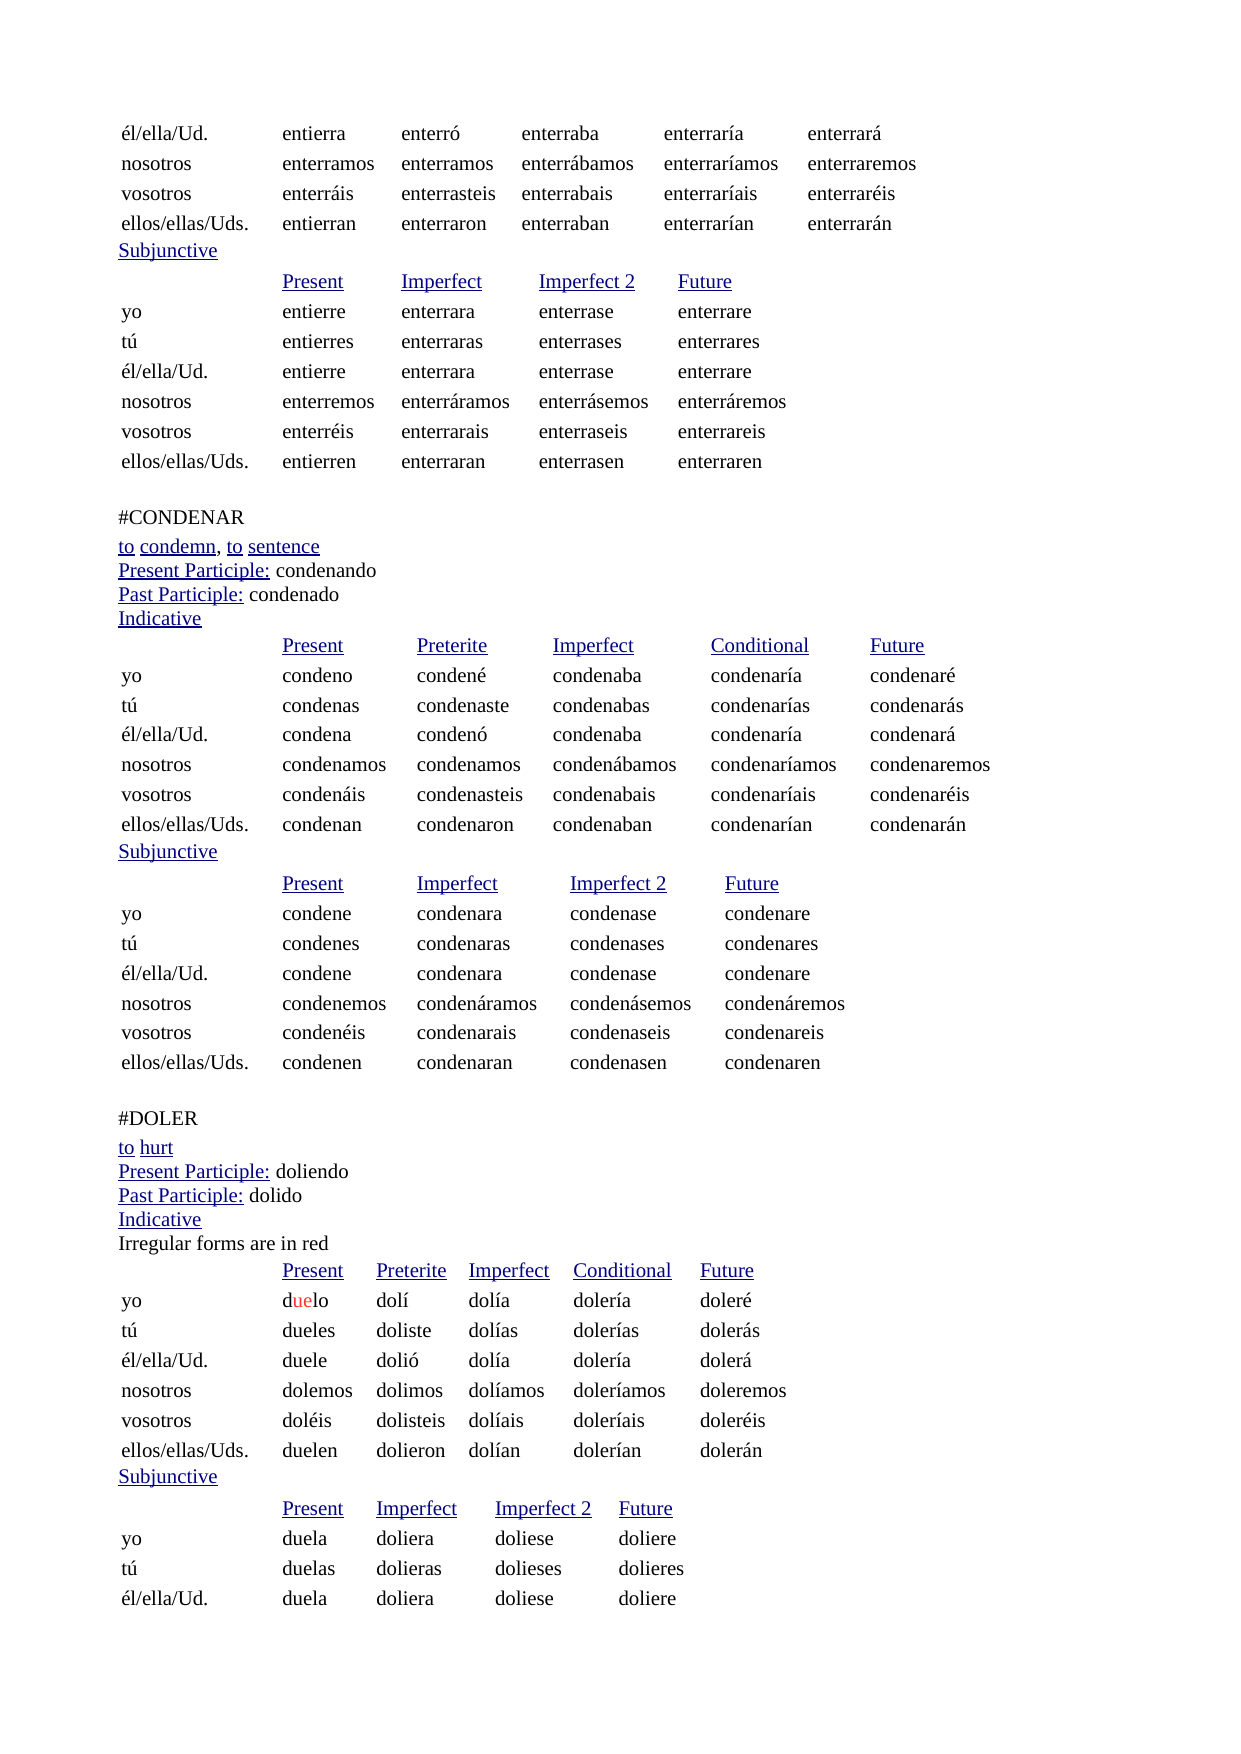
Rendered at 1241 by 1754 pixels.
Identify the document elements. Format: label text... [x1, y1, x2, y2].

table_cell enterrarán [805, 208, 947, 238]
table_cell yo [118, 296, 279, 326]
table_cell condenasteis [414, 779, 550, 809]
text #CONDENAR [118, 505, 1122, 529]
table_cell él/ella/Ud. [118, 1345, 279, 1375]
table_cell enterrabais [519, 178, 661, 208]
table_cell vosotros [118, 416, 279, 446]
table_header Imperfect [398, 267, 536, 296]
table_cell dolería [570, 1345, 697, 1375]
table_cell doliera [373, 1523, 492, 1553]
table_cell enterrábamos [519, 148, 661, 178]
table_cell entierre [279, 296, 398, 326]
table_cell enterráis [279, 178, 398, 208]
table_cell enterrareis [675, 416, 817, 446]
table_header Preterite [414, 630, 550, 660]
table_cell condenaban [550, 809, 708, 839]
table_cell dolimos [373, 1375, 465, 1405]
table_cell dolían [465, 1435, 570, 1464]
table_cell enterrara [398, 296, 536, 326]
table_cell condenare [722, 958, 879, 987]
table_header Imperfect [550, 630, 708, 660]
table_cell condenaría [708, 720, 867, 749]
table_cell condenáramos [414, 988, 567, 1017]
text Subjunctive [118, 1464, 1122, 1488]
table_cell condenasen [567, 1047, 722, 1077]
table_cell condenaremos [867, 749, 1025, 779]
table_cell tú [118, 1553, 279, 1583]
table_cell enterró [398, 118, 518, 148]
table_cell nosotros [118, 148, 279, 178]
table_cell duela [279, 1583, 373, 1613]
table_cell condenáremos [722, 988, 879, 1017]
table_cell condenabas [550, 690, 708, 719]
table_cell dolisteis [373, 1405, 465, 1434]
table_cell yo [118, 898, 279, 928]
table_header Present [279, 868, 414, 898]
table_cell ellos/ellas/Uds. [118, 446, 279, 476]
table_header Future [675, 267, 817, 296]
table_cell yo [118, 660, 279, 689]
table_cell enterráramos [398, 386, 536, 416]
table_cell doliere [615, 1583, 739, 1613]
table_cell enterraren [675, 446, 817, 476]
table_cell vosotros [118, 1018, 279, 1047]
table_header Present [279, 1255, 373, 1285]
table_cell dolías [465, 1315, 570, 1345]
table_cell enterramos [398, 148, 518, 178]
table_header Imperfect [373, 1493, 492, 1523]
table_cell duelo [279, 1285, 373, 1315]
table_cell condenáis [279, 779, 414, 809]
table_cell dolieras [373, 1553, 492, 1583]
table_cell duelas [279, 1553, 373, 1583]
table_header [118, 267, 279, 296]
table_cell condene [279, 898, 414, 928]
table_cell condenamos [414, 749, 550, 779]
table_cell condeno [279, 660, 414, 689]
table_cell dolíamos [465, 1375, 570, 1405]
table_cell doleríamos [570, 1375, 697, 1405]
table_cell enterrásemos [536, 386, 675, 416]
table_cell condenareis [722, 1018, 879, 1047]
table_cell dolerán [697, 1435, 814, 1464]
text Present Participle: condenando [118, 558, 1122, 582]
table_cell tú [118, 928, 279, 958]
table_cell enterremos [279, 386, 398, 416]
table_header Imperfect [414, 868, 567, 898]
table_cell doliera [373, 1583, 492, 1613]
table_header [118, 630, 279, 660]
table_cell dolieses [492, 1553, 615, 1583]
table_cell condenarías [708, 690, 867, 719]
table_cell enterrarían [661, 208, 804, 238]
table_cell doliese [492, 1583, 615, 1613]
table_cell condenarais [414, 1018, 567, 1047]
table_cell dolía [465, 1285, 570, 1315]
table_cell enterrasteis [398, 178, 518, 208]
table_cell dolió [373, 1345, 465, 1375]
table_cell nosotros [118, 386, 279, 416]
table_cell doleremos [697, 1375, 814, 1405]
table_cell enterraron [398, 208, 518, 238]
table_cell enterrares [675, 326, 817, 356]
table_cell dolerías [570, 1315, 697, 1345]
table_cell dolerían [570, 1435, 697, 1464]
text Past Participle: dolido [118, 1183, 1122, 1207]
table_header Imperfect [465, 1255, 570, 1285]
table_cell condenan [279, 809, 414, 839]
table_cell condenaréis [867, 779, 1025, 809]
table_cell enterrara [398, 356, 536, 386]
table_cell condenares [722, 928, 879, 958]
table_cell doleréis [697, 1405, 814, 1434]
table_cell enterréis [279, 416, 398, 446]
table_cell condenásemos [567, 988, 722, 1017]
table_cell entierres [279, 326, 398, 356]
table_cell condenaría [708, 660, 867, 689]
table_cell enterrases [536, 326, 675, 356]
table_cell él/ella/Ud. [118, 356, 279, 386]
table_cell condenarían [708, 809, 867, 839]
table_cell entierra [279, 118, 398, 148]
table_header Present [279, 630, 414, 660]
table_cell enterráremos [675, 386, 817, 416]
table_cell dolieres [615, 1553, 739, 1583]
table_cell doleríais [570, 1405, 697, 1434]
table_cell condenaríais [708, 779, 867, 809]
table_header Future [615, 1493, 739, 1523]
table_cell enterraría [661, 118, 804, 148]
table_cell él/ella/Ud. [118, 958, 279, 987]
table_header Future [697, 1255, 814, 1285]
table_cell ellos/ellas/Uds. [118, 1435, 279, 1464]
table_cell ellos/ellas/Uds. [118, 809, 279, 839]
table_cell condenaríamos [708, 749, 867, 779]
table_cell condenases [567, 928, 722, 958]
table_cell él/ella/Ud. [118, 1583, 279, 1613]
text Subjunctive [118, 839, 1122, 863]
table_header [118, 868, 279, 898]
table_header [118, 1493, 279, 1523]
table_cell condenes [279, 928, 414, 958]
table_cell condenábamos [550, 749, 708, 779]
table_cell enterrase [536, 296, 675, 326]
table_header Conditional [570, 1255, 697, 1285]
table_cell condenó [414, 720, 550, 749]
table_cell enterraban [519, 208, 661, 238]
table_cell condenaseis [567, 1018, 722, 1047]
table_cell él/ella/Ud. [118, 720, 279, 749]
table_header Conditional [708, 630, 867, 660]
table_cell enterraréis [805, 178, 947, 208]
table_cell condenabais [550, 779, 708, 809]
text to condemn, to sentence [118, 533, 1122, 558]
table_cell duelen [279, 1435, 373, 1464]
table_cell enterrare [675, 356, 817, 386]
table_cell ellos/ellas/Uds. [118, 1047, 279, 1077]
table_cell entierren [279, 446, 398, 476]
table_cell doliste [373, 1315, 465, 1345]
table_cell condenaba [550, 720, 708, 749]
table_cell dolerá [697, 1345, 814, 1375]
table_cell vosotros [118, 178, 279, 208]
table_cell enterrará [805, 118, 947, 148]
table_cell dolerás [697, 1315, 814, 1345]
table_cell condenas [279, 690, 414, 719]
table_cell él/ella/Ud. [118, 118, 279, 148]
table_cell tú [118, 690, 279, 719]
table_cell condenarán [867, 809, 1025, 839]
text #DOLER [118, 1106, 1122, 1130]
table_cell enterramos [279, 148, 398, 178]
table_cell condenaba [550, 660, 708, 689]
table_cell enterrasen [536, 446, 675, 476]
table_cell ellos/ellas/Uds. [118, 208, 279, 238]
table_cell dolía [465, 1345, 570, 1375]
table_cell condenará [867, 720, 1025, 749]
table_cell condenaron [414, 809, 550, 839]
table_header Preterite [373, 1255, 465, 1285]
table_cell dolíais [465, 1405, 570, 1434]
table_cell dolieron [373, 1435, 465, 1464]
table_cell entierran [279, 208, 398, 238]
table_cell condenamos [279, 749, 414, 779]
table_cell condenéis [279, 1018, 414, 1047]
table_cell dolería [570, 1285, 697, 1315]
table_cell doléis [279, 1405, 373, 1434]
table_cell condenemos [279, 988, 414, 1017]
table_cell condenaras [414, 928, 567, 958]
table_cell duela [279, 1523, 373, 1553]
table_cell vosotros [118, 1405, 279, 1434]
table_cell condenaste [414, 690, 550, 719]
table_cell condena [279, 720, 414, 749]
text Irregular forms are in red [118, 1231, 1122, 1255]
text Indicative [118, 606, 1122, 630]
table_cell doliere [615, 1523, 739, 1553]
table_cell condené [414, 660, 550, 689]
table_cell enterraríais [661, 178, 804, 208]
table_header Present [279, 267, 398, 296]
table_cell yo [118, 1285, 279, 1315]
table_cell enterraran [398, 446, 536, 476]
table_cell dolí [373, 1285, 465, 1315]
table_cell vosotros [118, 779, 279, 809]
table_cell condene [279, 958, 414, 987]
table_cell nosotros [118, 749, 279, 779]
table_cell condenase [567, 898, 722, 928]
table_cell enterraremos [805, 148, 947, 178]
table_header Imperfect 2 [536, 267, 675, 296]
table_cell enterrase [536, 356, 675, 386]
table_cell doliese [492, 1523, 615, 1553]
table_cell nosotros [118, 988, 279, 1017]
table_header [118, 1255, 279, 1285]
table_cell enterraras [398, 326, 536, 356]
table_cell enterraseis [536, 416, 675, 446]
table_cell condenare [722, 898, 879, 928]
table_header Future [867, 630, 1025, 660]
table_cell duele [279, 1345, 373, 1375]
text Past Participle: condenado [118, 582, 1122, 606]
table_cell condenaré [867, 660, 1025, 689]
text Present Participle: doliendo [118, 1159, 1122, 1183]
table_cell enterraríamos [661, 148, 804, 178]
table_cell condenaren [722, 1047, 879, 1077]
table_cell condenase [567, 958, 722, 987]
table_cell enterrare [675, 296, 817, 326]
table_header Present [279, 1493, 373, 1523]
table_cell condenaran [414, 1047, 567, 1077]
table_cell dolemos [279, 1375, 373, 1405]
table_cell dueles [279, 1315, 373, 1345]
text to hurt [118, 1135, 1122, 1159]
table_header Imperfect 2 [567, 868, 722, 898]
table_cell condenen [279, 1047, 414, 1077]
table_cell tú [118, 1315, 279, 1345]
table_header Imperfect 2 [492, 1493, 615, 1523]
table_cell tú [118, 326, 279, 356]
table_cell enterraba [519, 118, 661, 148]
table_cell condenarás [867, 690, 1025, 719]
table_header Future [722, 868, 879, 898]
table_cell enterrarais [398, 416, 536, 446]
text Indicative [118, 1207, 1122, 1231]
table_cell condenara [414, 958, 567, 987]
table_cell nosotros [118, 1375, 279, 1405]
table_cell condenara [414, 898, 567, 928]
table_cell entierre [279, 356, 398, 386]
text Subjunctive [118, 238, 1122, 262]
table_cell yo [118, 1523, 279, 1553]
table_cell doleré [697, 1285, 814, 1315]
